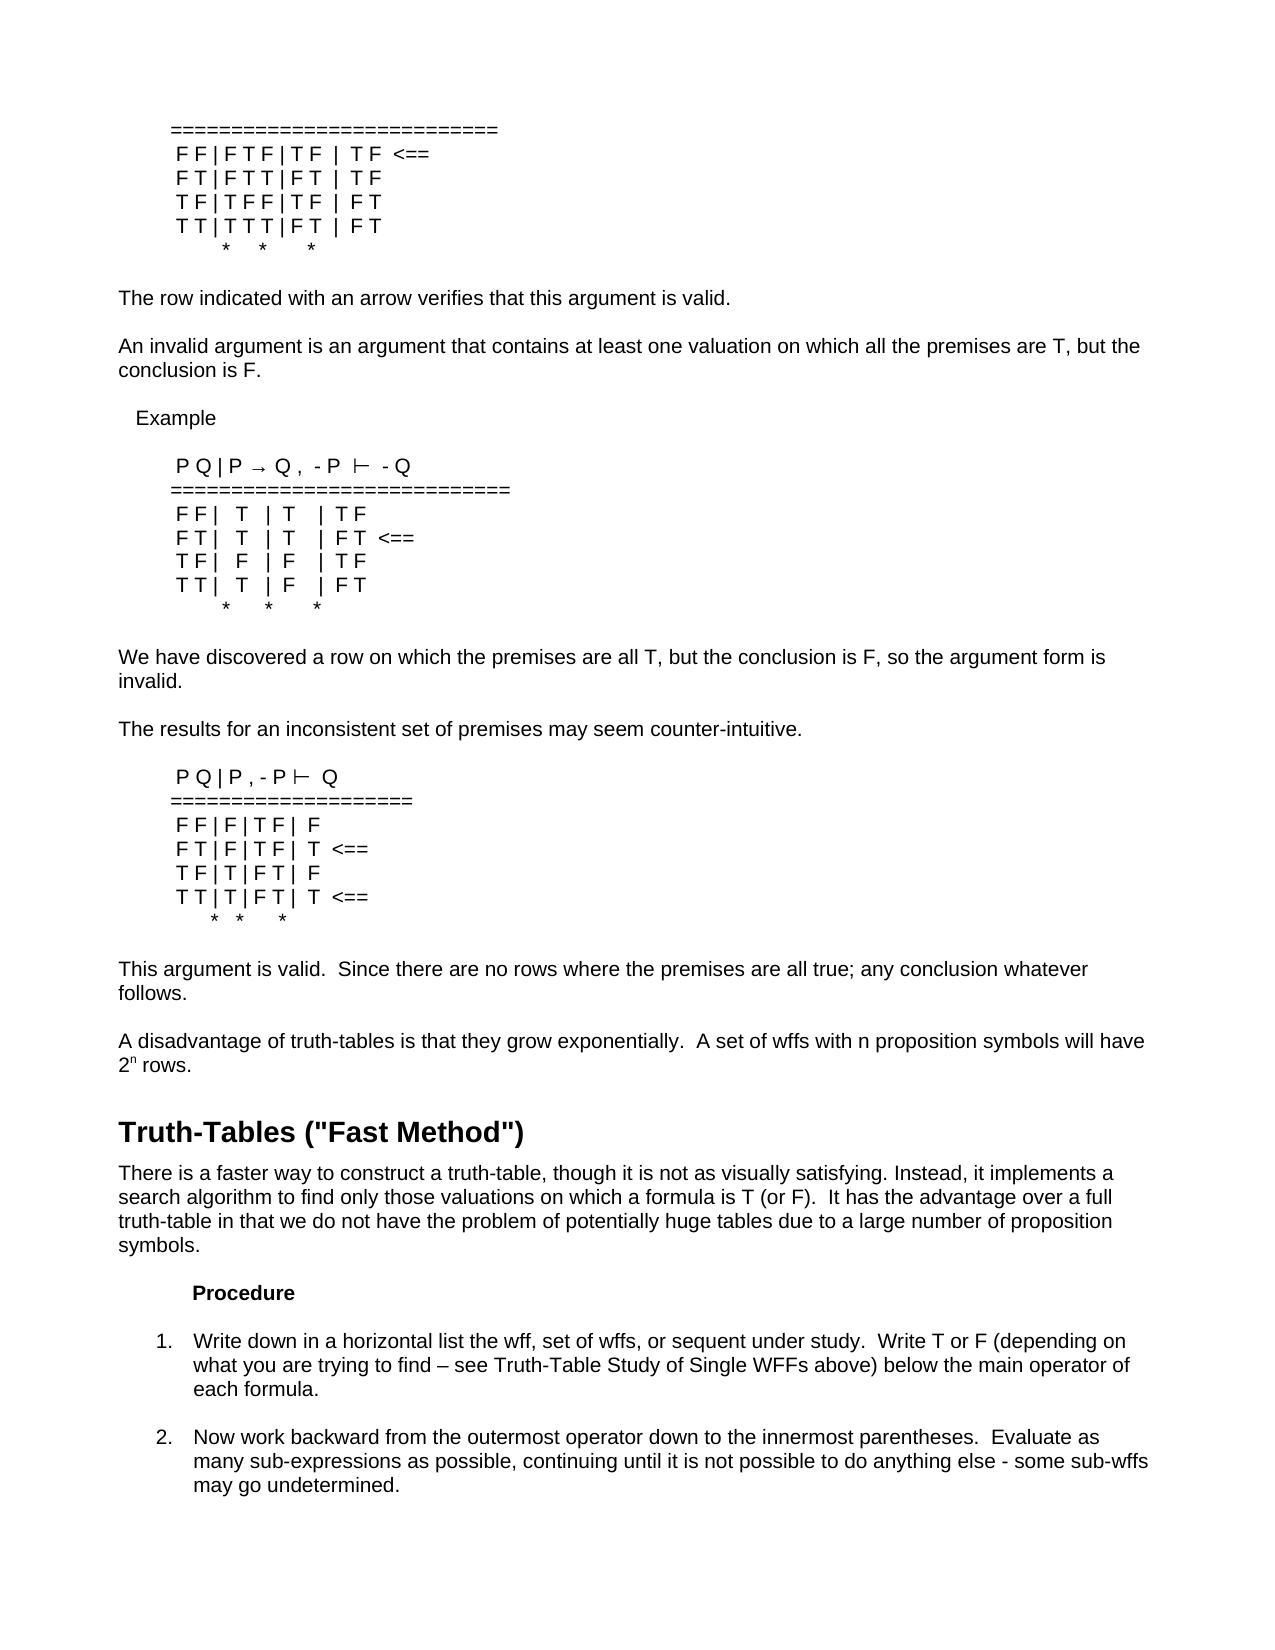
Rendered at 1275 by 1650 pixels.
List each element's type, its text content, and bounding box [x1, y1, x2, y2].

text There is a faster way to construct a truth-table, though it is not as visually satisfying. Instead, it implements a search algorithm to find only those valuations on which a formula is T (or F). It has the advantage over a full truth-table in that we do not have the problem of potentially huge tables due to a large number of proposition symbols. [118, 1161, 1157, 1257]
text T T | T T T | F T | F T [118, 214, 1157, 238]
text T F | T | F T | F [118, 861, 1157, 885]
text T T | T | F | F T [118, 573, 1157, 597]
text T F | T F F | T F | F T [118, 190, 1157, 214]
text * * * [118, 597, 1157, 621]
text Procedure [192, 1281, 1157, 1305]
text * * * [118, 909, 1157, 933]
text F T | T | T | F T <== [118, 525, 1157, 549]
text ==================== [118, 789, 1157, 813]
text This argument is valid. Since there are no rows where the premises are all true; any conclusion whatever follows. [118, 957, 1157, 1004]
text =========================== [118, 118, 1157, 142]
text T T | T | F T | T <== [118, 885, 1157, 909]
text An invalid argument is an argument that contains at least one valuation on which all the premises are T, but the conclusion is F. [118, 334, 1157, 382]
list Now work backward from the outermost operator down to the innermost parentheses. Evaluate as many sub-expressions as possible, continuing until it is not possible to do anything else - some sub-wffs may go undetermined. [156, 1425, 1157, 1521]
text T F | F | F | T F [118, 549, 1157, 573]
text ============================ [118, 477, 1157, 501]
text F T | F | T F | T <== [118, 837, 1157, 861]
subtitle Truth-Tables ("Fast Method") [118, 1115, 1157, 1149]
text The row indicated with an arrow verifies that this argument is valid. [118, 286, 1157, 310]
text A disadvantage of truth-tables is that they grow exponentially. A set of wffs with n proposition symbols will have 2n rows. [118, 1028, 1157, 1076]
text Example [118, 406, 1157, 429]
text P Q | P → Q , - P ⊢ - Q [118, 453, 1157, 477]
list Write down in a horizontal list the wff, set of wffs, or sequent under study. Write T or F (depending on what you are trying to find – see Truth-Table Study of Single WFFs above) below the main operator of each formula. [156, 1329, 1157, 1425]
text F F | T | T | T F [118, 501, 1157, 525]
text P Q | P , - P ⊢ Q [118, 765, 1157, 789]
text F F | F T F | T F | T F <== [118, 142, 1157, 166]
text F T | F T T | F T | T F [118, 166, 1157, 190]
text We have discovered a row on which the premises are all T, but the conclusion is F, so the argument form is invalid. [118, 645, 1157, 693]
text The results for an inconsistent set of premises may seem counter-intuitive. [118, 717, 1157, 741]
text F F | F | T F | F [118, 813, 1157, 837]
text * * * [118, 238, 1157, 262]
